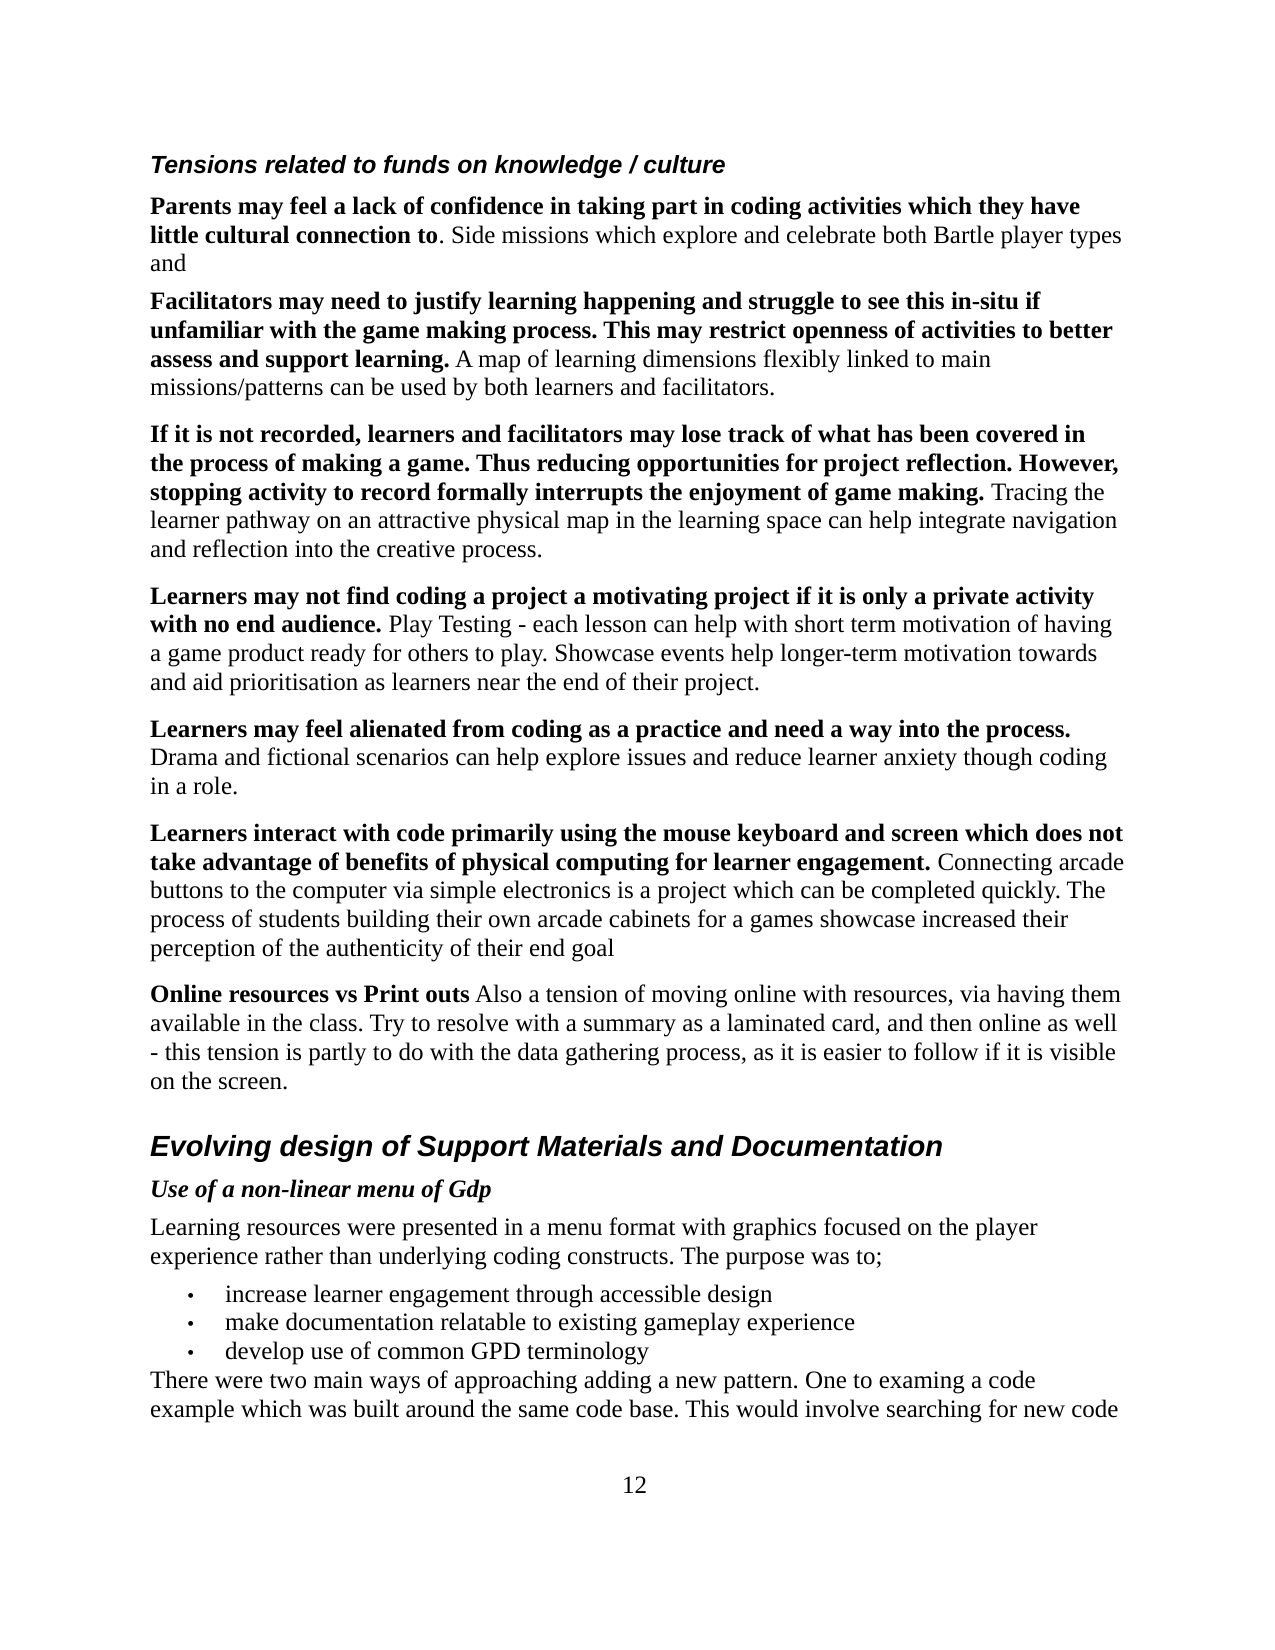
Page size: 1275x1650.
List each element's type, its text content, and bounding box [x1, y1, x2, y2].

text Parents may feel a lack of confidence in taking part in coding activities which they have little cultural connection to. Side missions which explore and celebrate both Bartle player types and [150, 191, 1125, 277]
text Online resources vs Print outs Also a tension of moving online with resources, via having them available in the class. Try to resolve with a summary as a laminated card, and then online as well - this tension is partly to do with the data gathering process, as it is easier to follow if it is visible on the screen. [150, 979, 1125, 1094]
text Use of a non-linear menu of Gdp [150, 1174, 1125, 1203]
text If it is not recorded, learners and facilitators may lose track of what has been covered in the process of making a game. Thus reducing opportunities for project reflection. However, stopping activity to record formally interrupts the enjoyment of game making. Tracing the learner pathway on an attractive physical map in the learning space can help integrate navigation and reflection into the creative process. [150, 419, 1125, 563]
text Learning resources were presented in a menu format with graphics focused on the player experience rather than underlying coding constructs. The purpose was to; [150, 1212, 1125, 1270]
subtitle Tensions related to funds on knowledge / culture [150, 150, 1125, 178]
subtitle Evolving design of Support Materials and Documentation [150, 1128, 1125, 1162]
text Facilitators may need to justify learning happening and struggle to see this in-situ if unfamiliar with the game making process. This may restrict openness of activities to better assess and support learning. A map of learning dimensions flexibly linked to main missions/patterns can be used by both learners and facilitators. [150, 286, 1125, 401]
text There were two main ways of approaching adding a new pattern. One to examing a code example which was built around the same code base. This would involve searching for new code [150, 1365, 1125, 1422]
text Learners may not find coding a project a motivating project if it is only a private activity with no end audience. Play Testing - each lesson can help with short term motivation of having a game product ready for others to play. Showcase events help longer-term motivation towards and aid prioritisation as learners near the end of their project. [150, 581, 1125, 696]
list increase learner engagement through accessible design [187, 1279, 1125, 1307]
list make documentation relatable to existing gameplay experience [187, 1307, 1125, 1336]
list develop use of common GPD terminology [187, 1336, 1125, 1365]
text Learners may feel alienated from coding as a practice and need a way into the process. Drama and fictional scenarios can help explore issues and reduce learner anxiety though coding in a role. [150, 714, 1125, 800]
text Learners interact with code primarily using the mouse keyboard and screen which does not take advantage of benefits of physical computing for learner engagement. Connecting arcade buttons to the computer via simple electronics is a project which can be completed quickly. The process of students building their own arcade cabinets for a games showcase increased their perception of the authenticity of their end goal [150, 818, 1125, 962]
